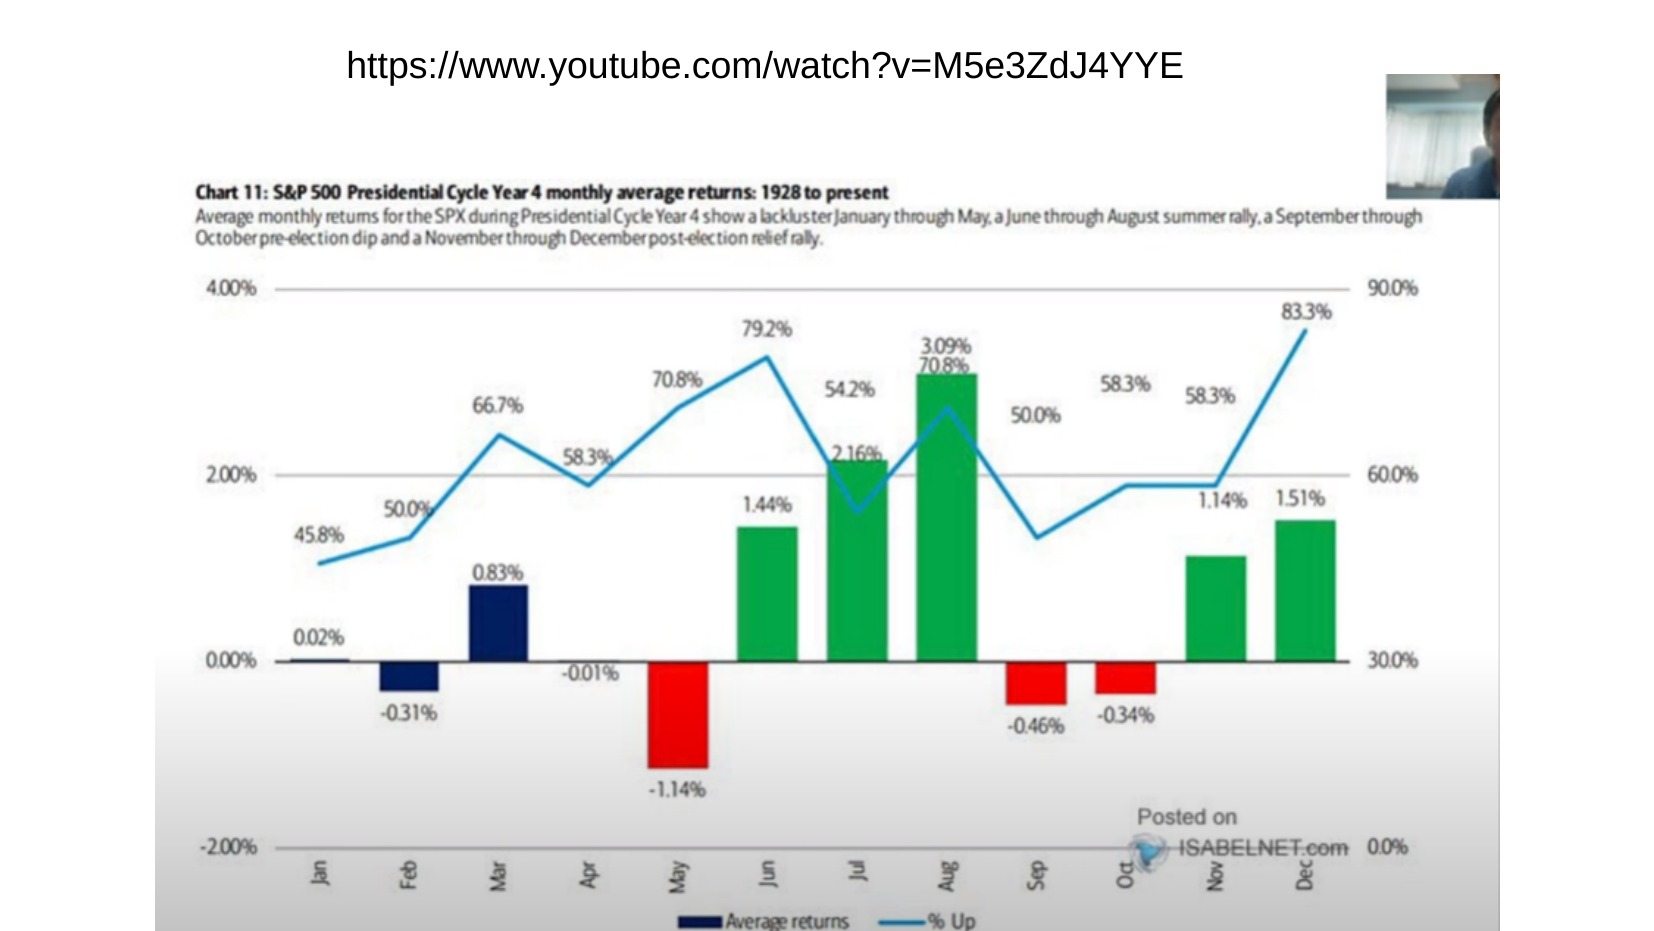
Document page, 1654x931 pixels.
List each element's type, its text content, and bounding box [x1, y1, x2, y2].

picture [155, 74, 1501, 931]
text_box https://www.youtube.com/watch?v=M5e3ZdJ4YYE [331, 37, 1201, 95]
